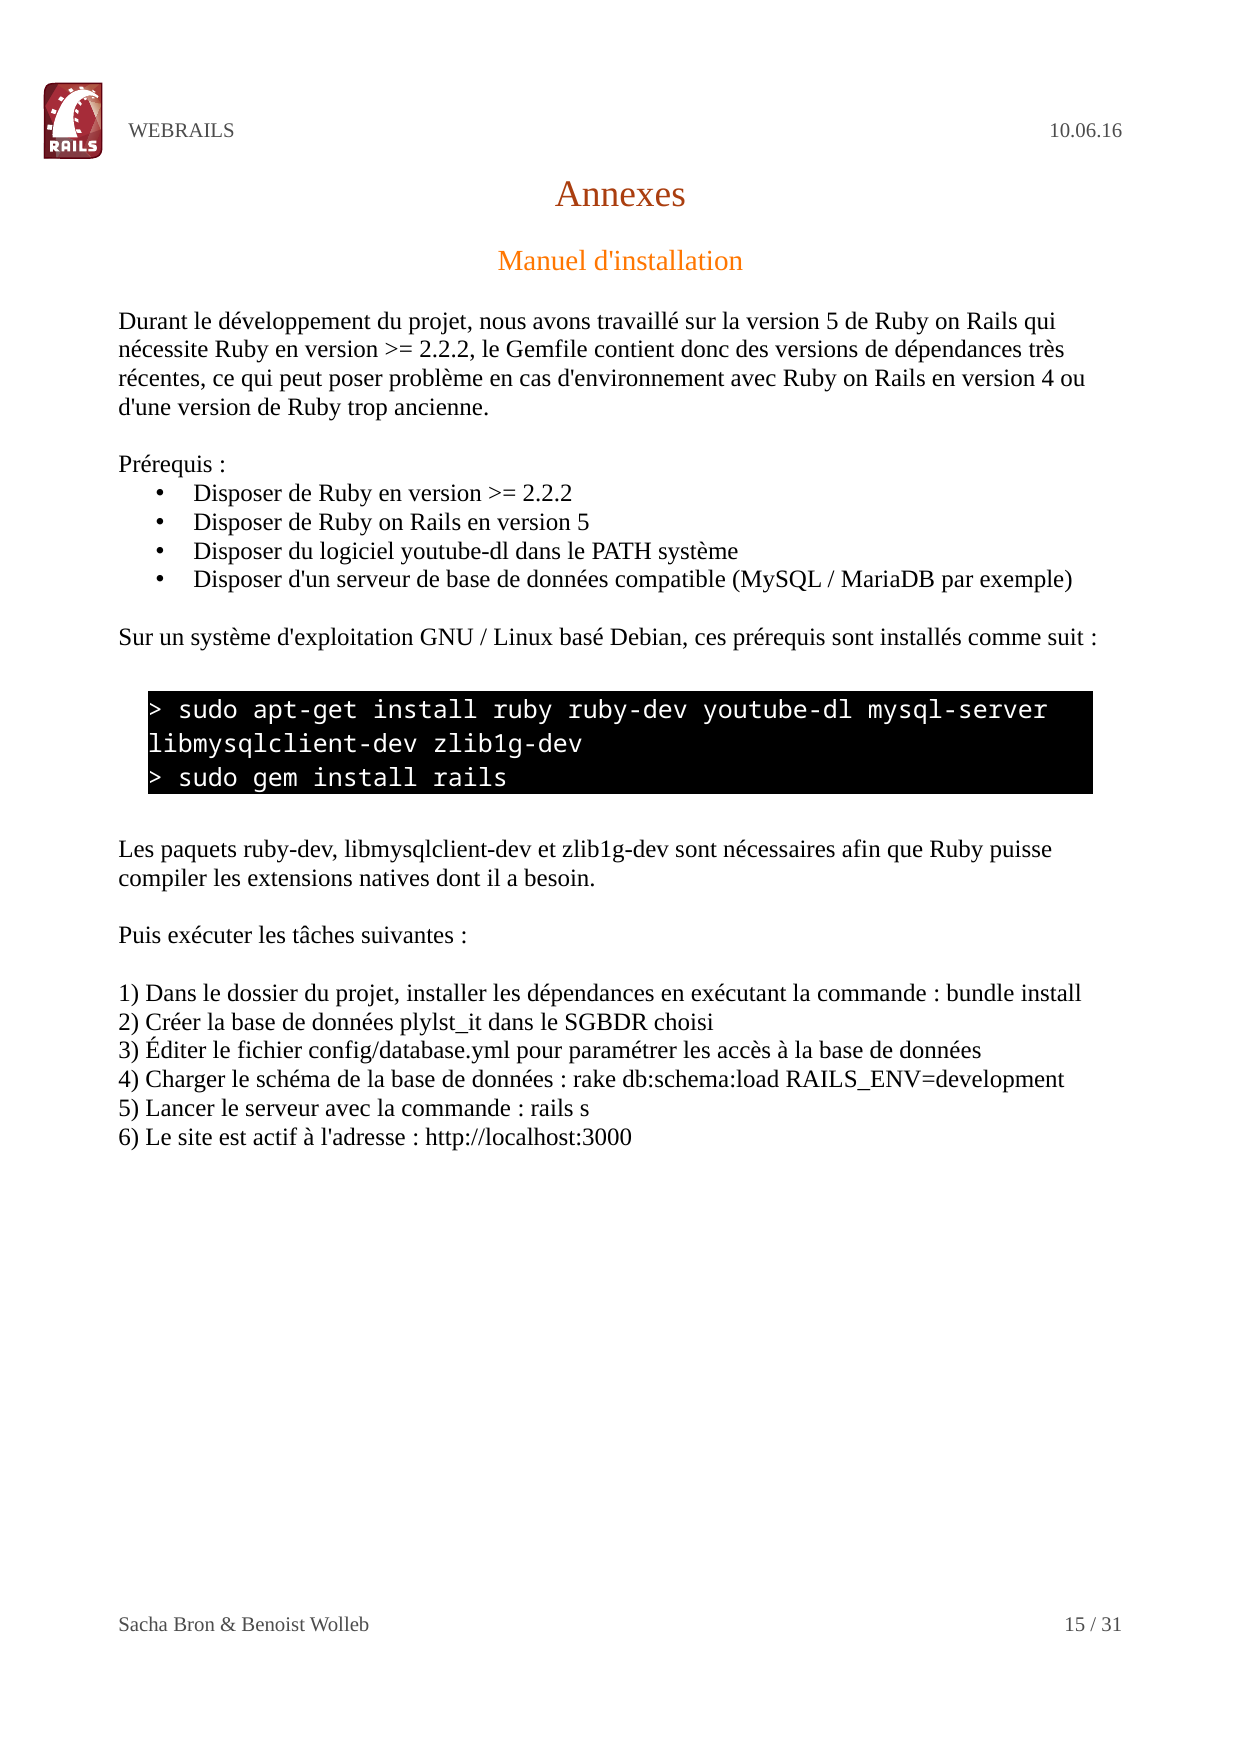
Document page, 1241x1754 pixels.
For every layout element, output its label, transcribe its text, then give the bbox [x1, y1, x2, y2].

text 3) Éditer le fichier config/database.yml pour paramétrer les accès à la base de données [118, 1036, 1122, 1064]
text 6) Le site est actif à l'adresse : http://localhost:3000 [118, 1122, 1122, 1151]
text Sur un système d'exploitation GNU / Linux basé Debian, ces prérequis sont installés comme suit : [118, 622, 1122, 651]
text > sudo apt-get install ruby ruby-dev youtube-dl mysql-server libmysqlclient-dev zlib1g-dev [148, 691, 1093, 759]
subtitle Manuel d'installation [118, 243, 1122, 277]
subtitle Annexes [118, 172, 1122, 215]
text Puis exécuter les tâches suivantes : [118, 921, 1122, 949]
text Prérequis : [118, 449, 1122, 478]
list Disposer de Ruby on Rails en version 5 [156, 507, 1122, 536]
list Disposer d'un serveur de base de données compatible (MySQL / MariaDB par exemple) [156, 564, 1122, 593]
text 1) Dans le dossier du projet, installer les dépendances en exécutant la commande : bundle install [118, 978, 1122, 1007]
text > sudo gem install rails [148, 759, 1093, 794]
text 5) Lancer le serveur avec la commande : rails s [118, 1093, 1122, 1122]
text Durant le développement du projet, nous avons travaillé sur la version 5 de Ruby on Rails qui nécessite Ruby en version >= 2.2.2, le Gemfile contient donc des versions de dépendances très récentes, ce qui peut poser problème en cas d'environnement avec Ruby on Rails en version 4 ou d'une version de Ruby trop ancienne. [118, 306, 1122, 421]
list Disposer de Ruby en version >= 2.2.2 [156, 478, 1122, 507]
text 2) Créer la base de données plylst_it dans le SGBDR choisi [118, 1007, 1122, 1036]
text Les paquets ruby-dev, libmysqlclient-dev et zlib1g-dev sont nécessaires afin que Ruby puisse compiler les extensions natives dont il a besoin. [118, 834, 1122, 892]
text 4) Charger le schéma de la base de données : rake db:schema:load RAILS_ENV=development [118, 1064, 1122, 1093]
list Disposer du logiciel youtube-dl dans le PATH système [156, 536, 1122, 564]
